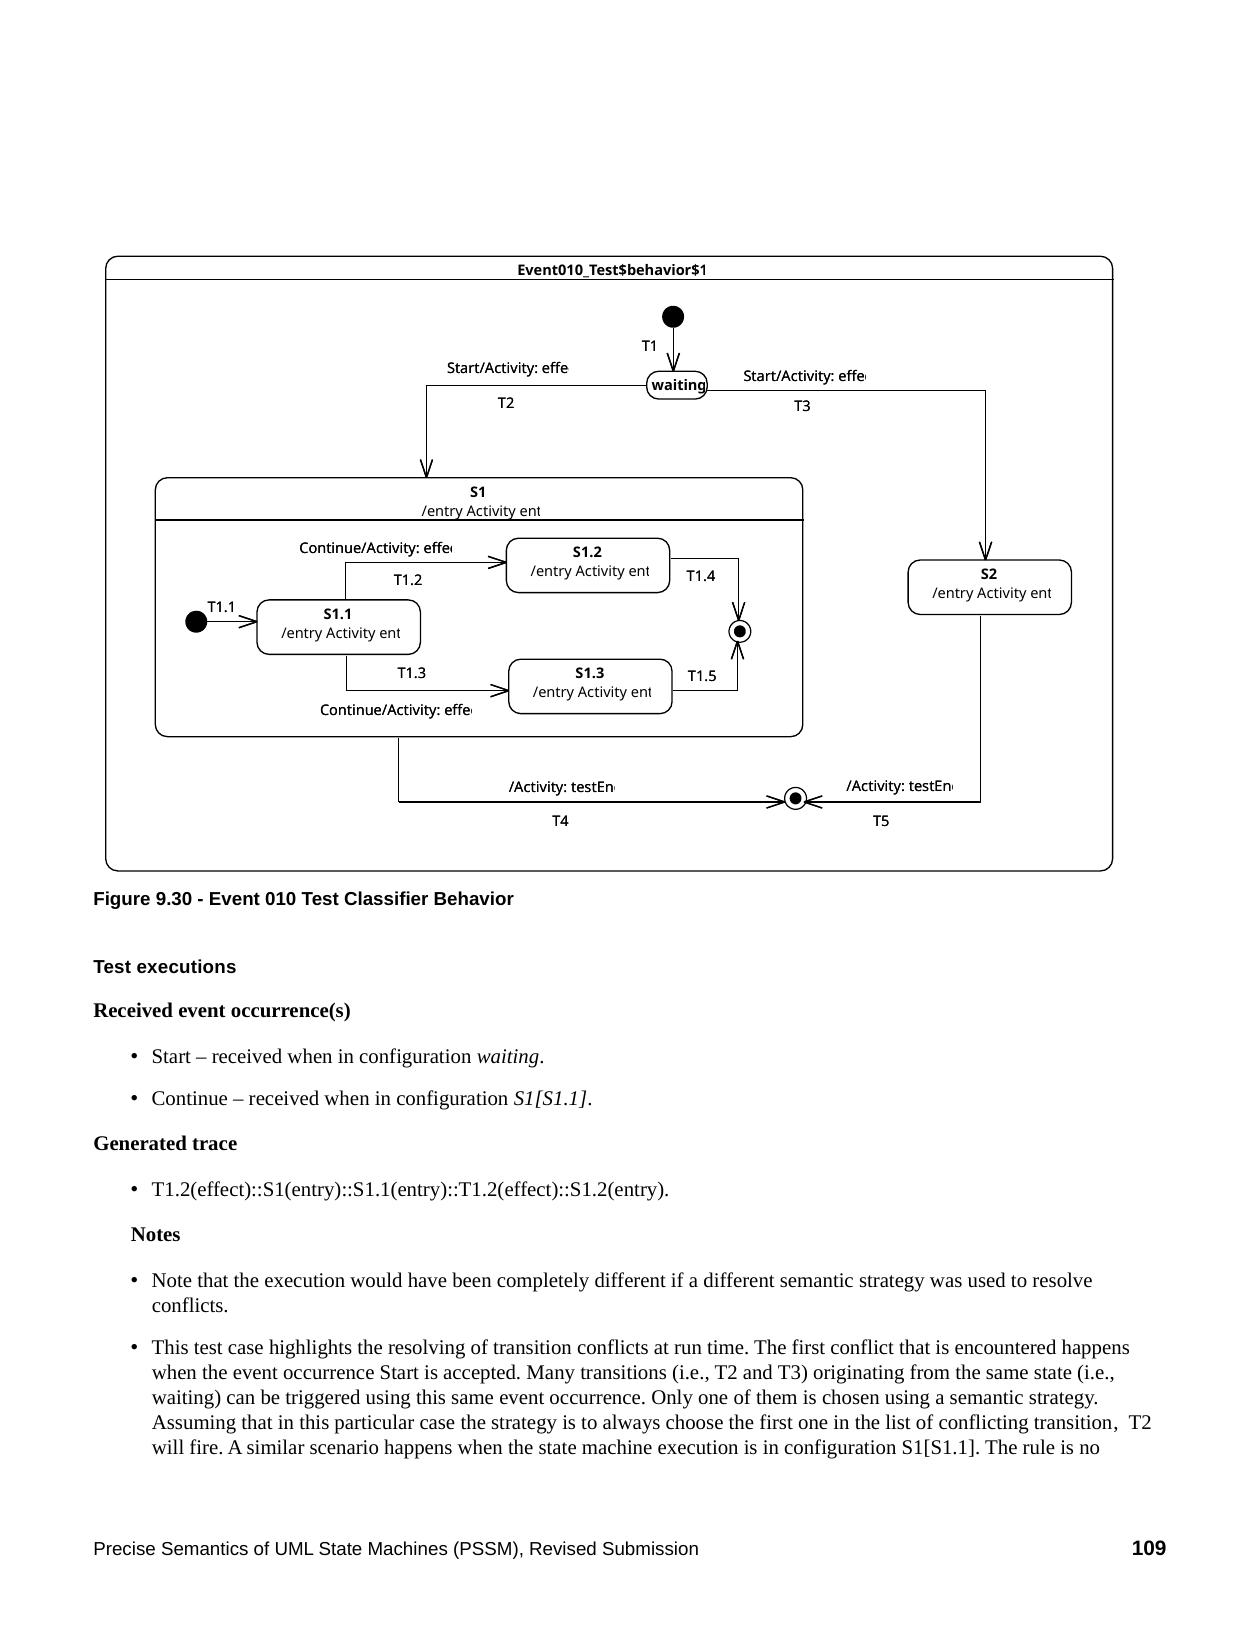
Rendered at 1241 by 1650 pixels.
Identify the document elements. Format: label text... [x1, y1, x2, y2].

text Generated trace [93, 1131, 1164, 1155]
list Note that the execution would have been completely different if a different semantic strategy was used to resolve conflicts. [131, 1267, 1164, 1317]
subtitle Test executions [93, 956, 1164, 977]
list Start – received when in configuration waiting. [131, 1043, 1164, 1068]
list Continue – received when in configuration S1[S1.1]. [131, 1085, 1164, 1110]
text Received event occurrence(s) [93, 998, 1164, 1022]
text Notes [131, 1222, 1164, 1246]
list T1.2(effect)::S1(entry)::S1.1(entry)::T1.2(effect)::S1.2(entry). [131, 1176, 1164, 1201]
text Figure 9.30 - Event 010 Test Classifier Behavior [93, 243, 1127, 910]
list This test case highlights the resolving of transition conflicts at run time. The first conflict that is encountered happens when the event occurrence Start is accepted. Many transitions (i.e., T2 and T3) originating from the same state (i.e., waiting) can be triggered using this same event occurrence. Only one of them is chosen using a semantic strategy. Assuming that in this particular case the strategy is to always choose the first one in the list of conflicting transition, T2 will fire. A similar scenario happens when the state machine execution is in configuration S1[S1.1]. The rule is no [131, 1334, 1164, 1459]
